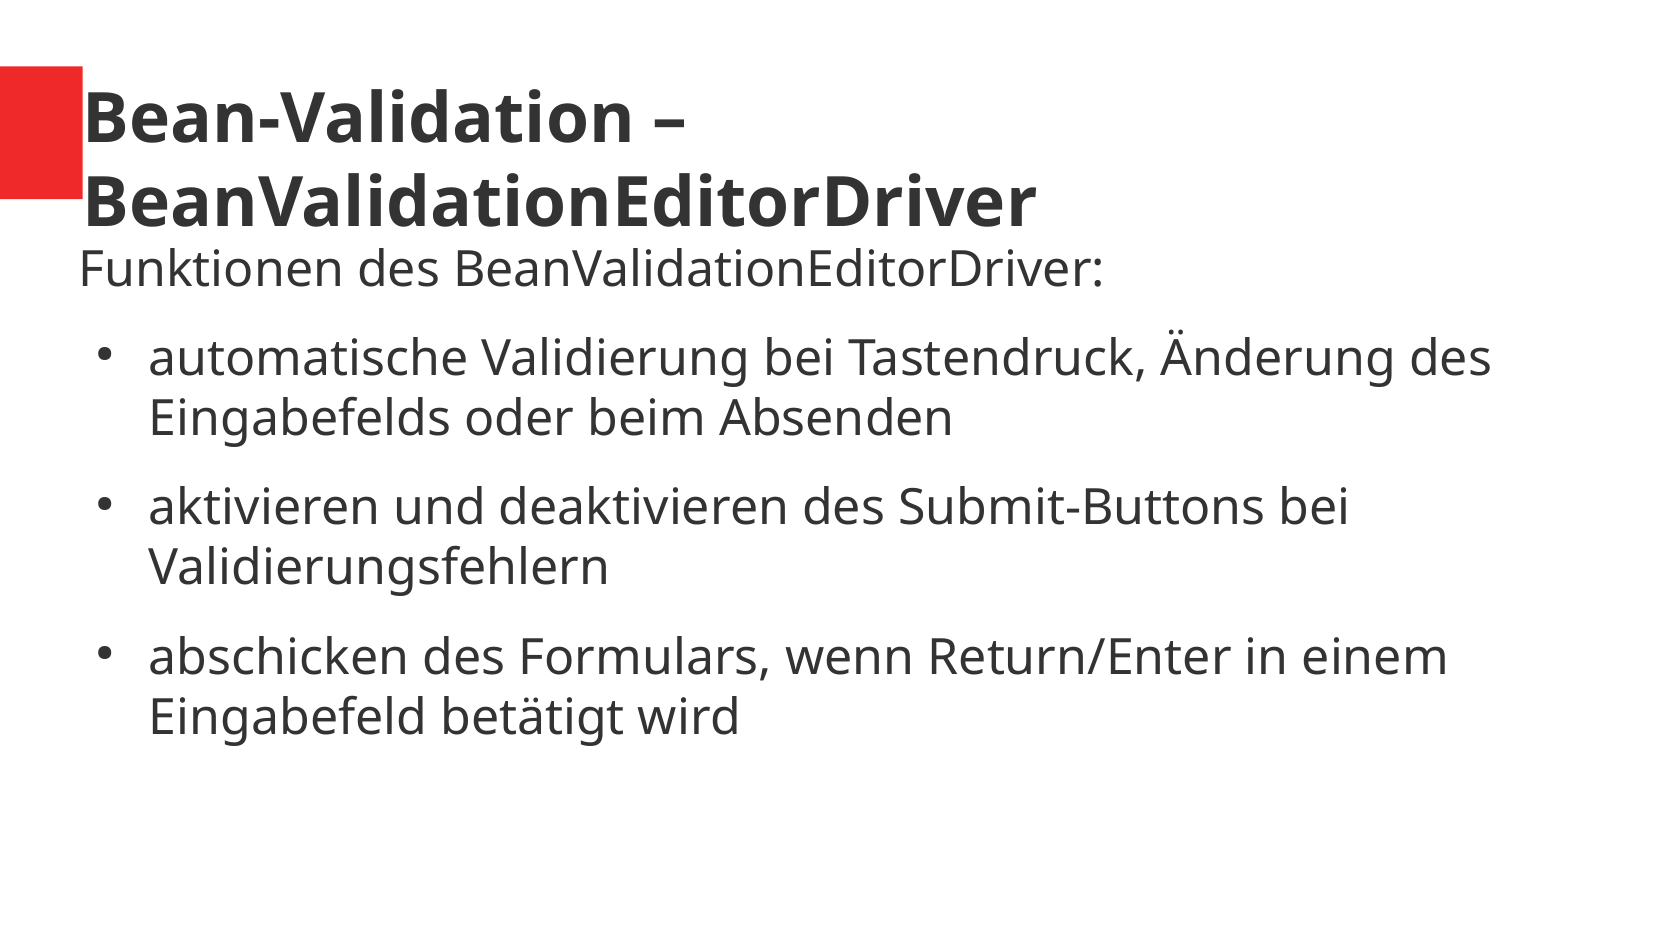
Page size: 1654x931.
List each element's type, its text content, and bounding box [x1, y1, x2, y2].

list Funktionen des BeanValidationEditorDriver: automatische Validierung bei Tastendruck, Änderung des Eingabefelds oder beim Absenden aktivieren und deaktivieren des Submit-Buttons bei Validierungsfehlern abschicken des Formulars, wenn Return/Enter in einem Eingabefeld betätigt wird [78, 236, 1602, 804]
title Bean-Validation – BeanValidationEditorDriver [82, 0, 1571, 236]
